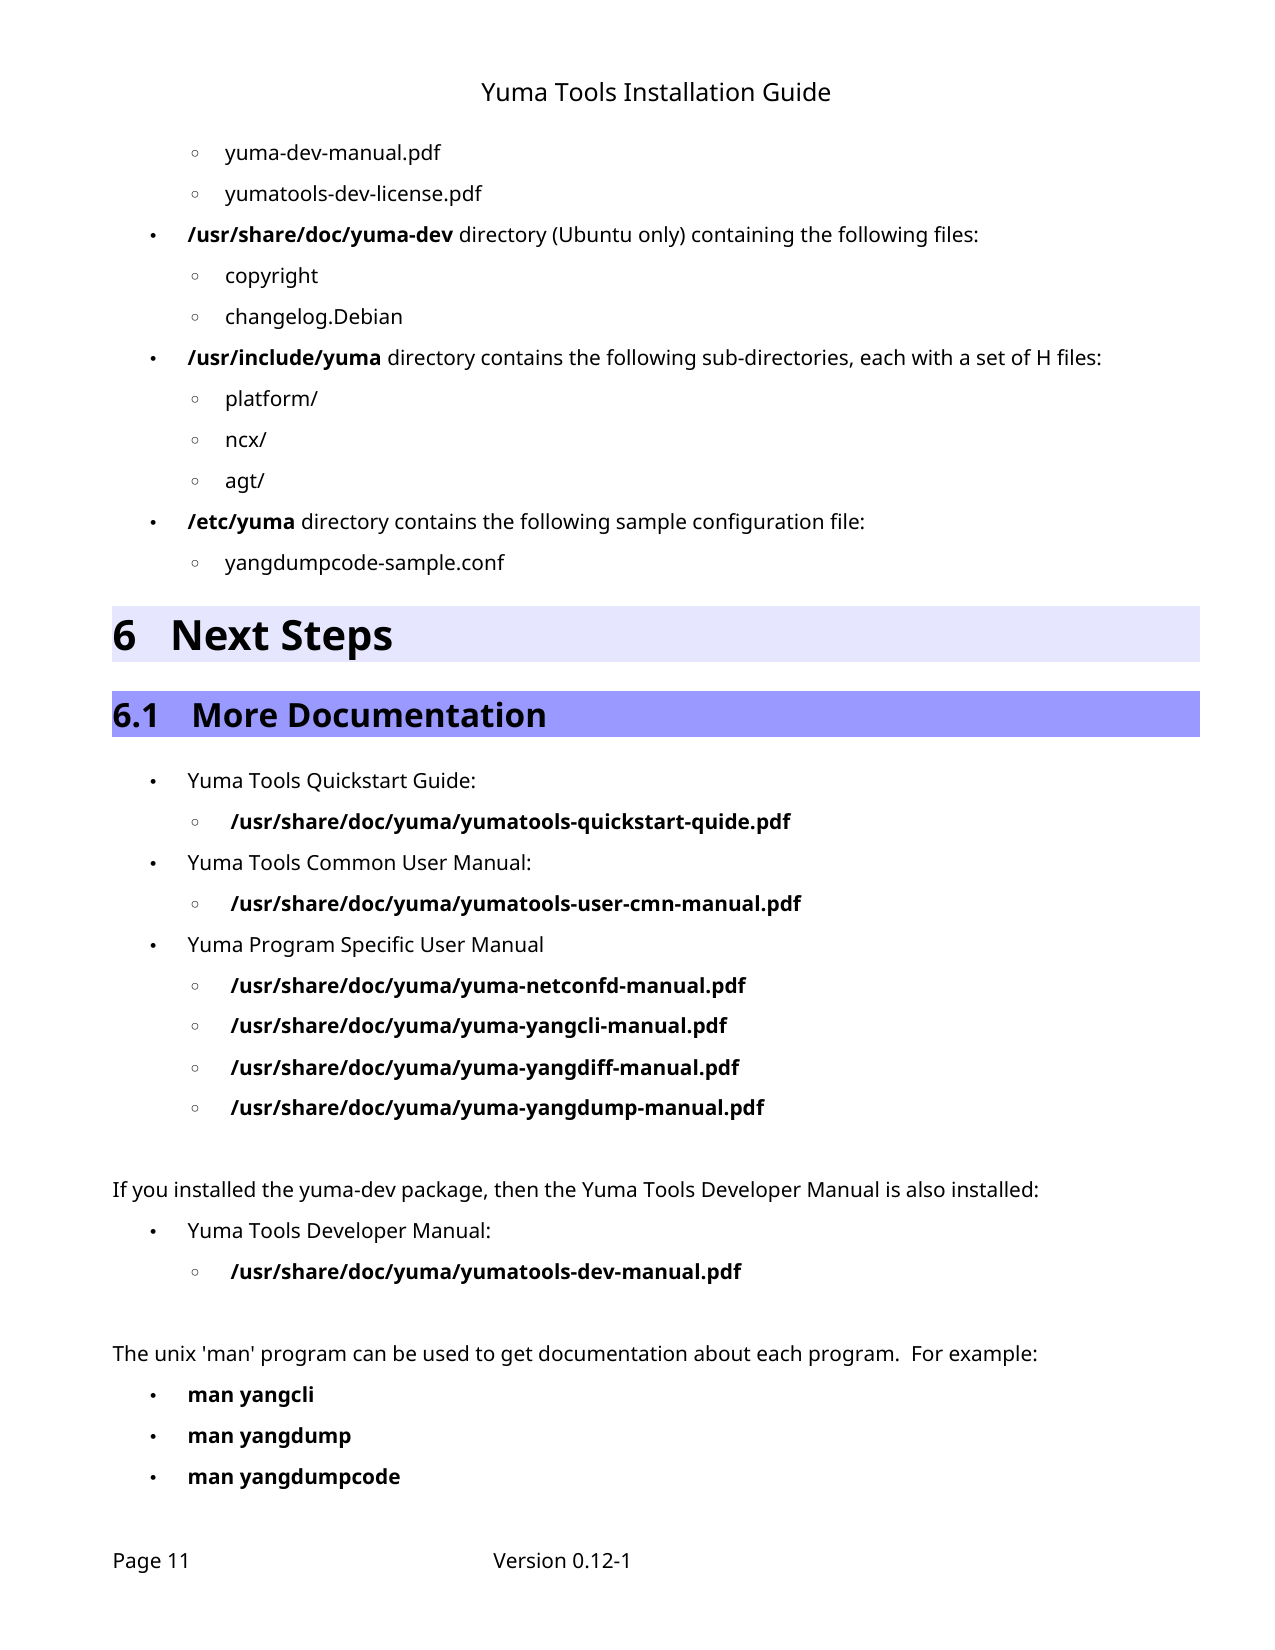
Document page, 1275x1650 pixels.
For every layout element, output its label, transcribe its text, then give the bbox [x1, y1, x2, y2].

list ncx/ [187, 425, 1200, 453]
list /usr/share/doc/yuma/yuma-yangcli-manual.pdf [187, 1012, 1200, 1040]
list copyright [187, 261, 1200, 290]
list platform/ [187, 384, 1200, 413]
list yangdumpcode-sample.conf [187, 548, 1200, 576]
list /etc/yuma directory contains the following sample configuration file: [150, 507, 1200, 535]
list /usr/share/doc/yuma-dev directory (Ubuntu only) containing the following files: [150, 220, 1200, 249]
list man yangdumpcode [150, 1462, 1200, 1490]
text If you installed the yuma-dev package, then the Yuma Tools Developer Manual is also installed: [112, 1175, 1200, 1204]
list /usr/share/doc/yuma/yuma-netconfd-manual.pdf [187, 971, 1200, 999]
list man yangdump [150, 1421, 1200, 1449]
list yumatools-dev-license.pdf [187, 179, 1200, 208]
list /usr/include/yuma directory contains the following sub-directories, each with a set of H files: [150, 343, 1200, 372]
text The unix 'man' program can be used to get documentation about each program. For example: [112, 1339, 1200, 1368]
list /usr/share/doc/yuma/yuma-yangdump-manual.pdf [187, 1093, 1200, 1122]
list Yuma Tools Common User Manual: [150, 848, 1200, 876]
list /usr/share/doc/yuma/yumatools-quickstart-quide.pdf [187, 807, 1200, 835]
list agt/ [187, 466, 1200, 494]
subtitle Next Steps [112, 606, 1200, 662]
list Yuma Tools Developer Manual: [150, 1216, 1200, 1245]
list /usr/share/doc/yuma/yumatools-user-cmn-manual.pdf [187, 889, 1200, 917]
list yuma-dev-manual.pdf [187, 138, 1200, 167]
list Yuma Program Specific User Manual [150, 930, 1200, 958]
list /usr/share/doc/yuma/yumatools-dev-manual.pdf [187, 1257, 1200, 1286]
list changelog.Debian [187, 302, 1200, 331]
subtitle More Documentation [112, 691, 1200, 737]
list man yangcli [150, 1380, 1200, 1408]
list /usr/share/doc/yuma/yuma-yangdiff-manual.pdf [187, 1053, 1200, 1081]
list Yuma Tools Quickstart Guide: [150, 766, 1200, 794]
